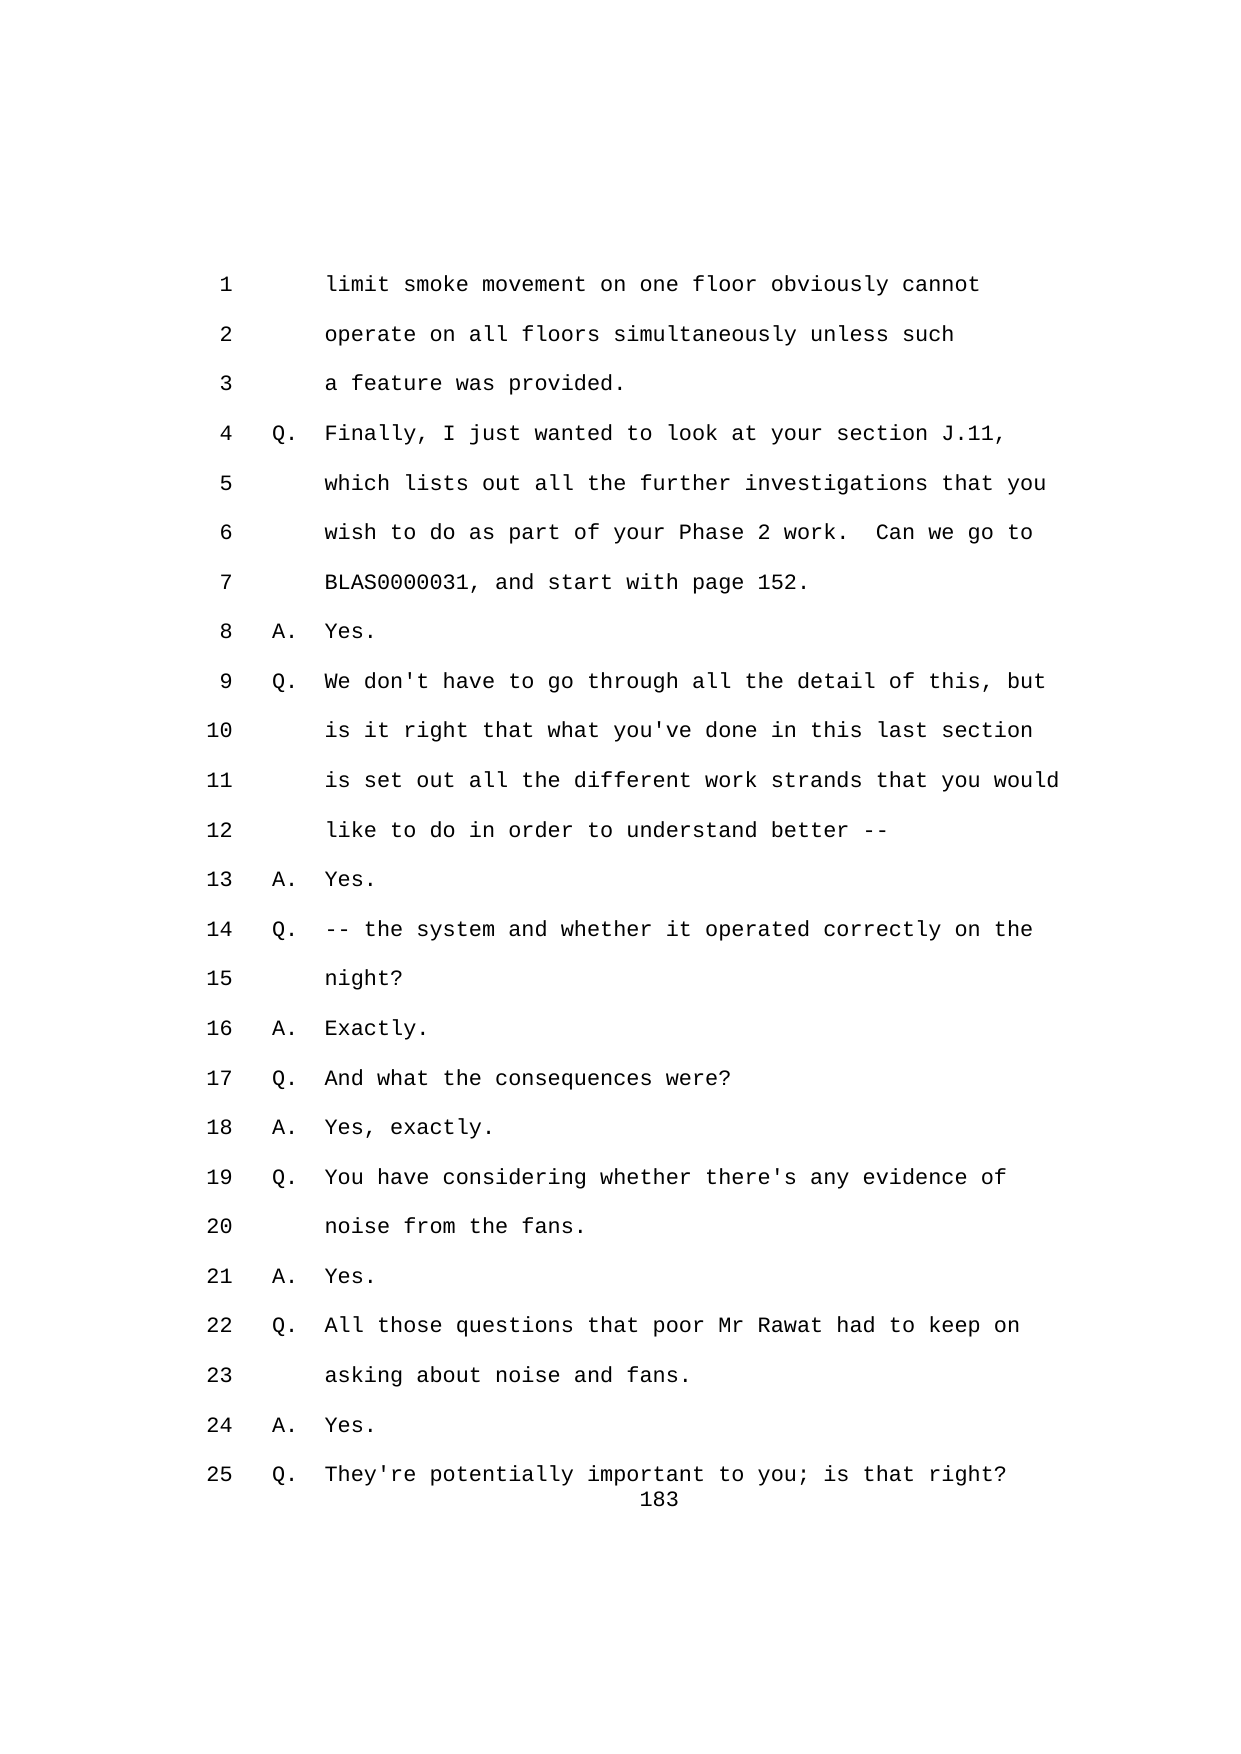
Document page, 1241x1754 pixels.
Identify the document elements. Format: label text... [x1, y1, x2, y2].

text 23 asking about noise and fans. [75, 1364, 1165, 1389]
text 5 which lists out all the further investigations that you [75, 472, 1165, 496]
text 183 [75, 1488, 1165, 1513]
text 13 A. Yes. [75, 868, 1165, 893]
text 7 BLAS0000031, and start with page 152. [75, 571, 1165, 596]
text 18 A. Yes, exactly. [75, 1116, 1165, 1141]
text 3 a feature was provided. [75, 372, 1165, 397]
text 25 Q. They're potentially important to you; is that right? [75, 1463, 1165, 1488]
text 11 is set out all the different work strands that you would [75, 769, 1165, 794]
text 21 A. Yes. [75, 1265, 1165, 1290]
text 8 A. Yes. [75, 620, 1165, 645]
text 14 Q. -- the system and whether it operated correctly on the [75, 918, 1165, 943]
text 4 Q. Finally, I just wanted to look at your section J.11, [75, 422, 1165, 447]
text 24 A. Yes. [75, 1414, 1165, 1438]
text 12 like to do in order to understand better -- [75, 819, 1165, 843]
text 22 Q. All those questions that poor Mr Rawat had to keep on [75, 1314, 1165, 1339]
text 19 Q. You have considering whether there's any evidence of [75, 1166, 1165, 1191]
text 16 A. Exactly. [75, 1017, 1165, 1042]
text 20 noise from the fans. [75, 1215, 1165, 1240]
text 9 Q. We don't have to go through all the detail of this, but [75, 670, 1165, 695]
text 17 Q. And what the consequences were? [75, 1067, 1165, 1091]
text 6 wish to do as part of your Phase 2 work. Can we go to [75, 521, 1165, 546]
text 2 operate on all floors simultaneously unless such [75, 323, 1165, 348]
text 1 limit smoke movement on one floor obviously cannot [75, 273, 1165, 298]
text 10 is it right that what you've done in this last section [75, 719, 1165, 744]
text 15 night? [75, 967, 1165, 992]
